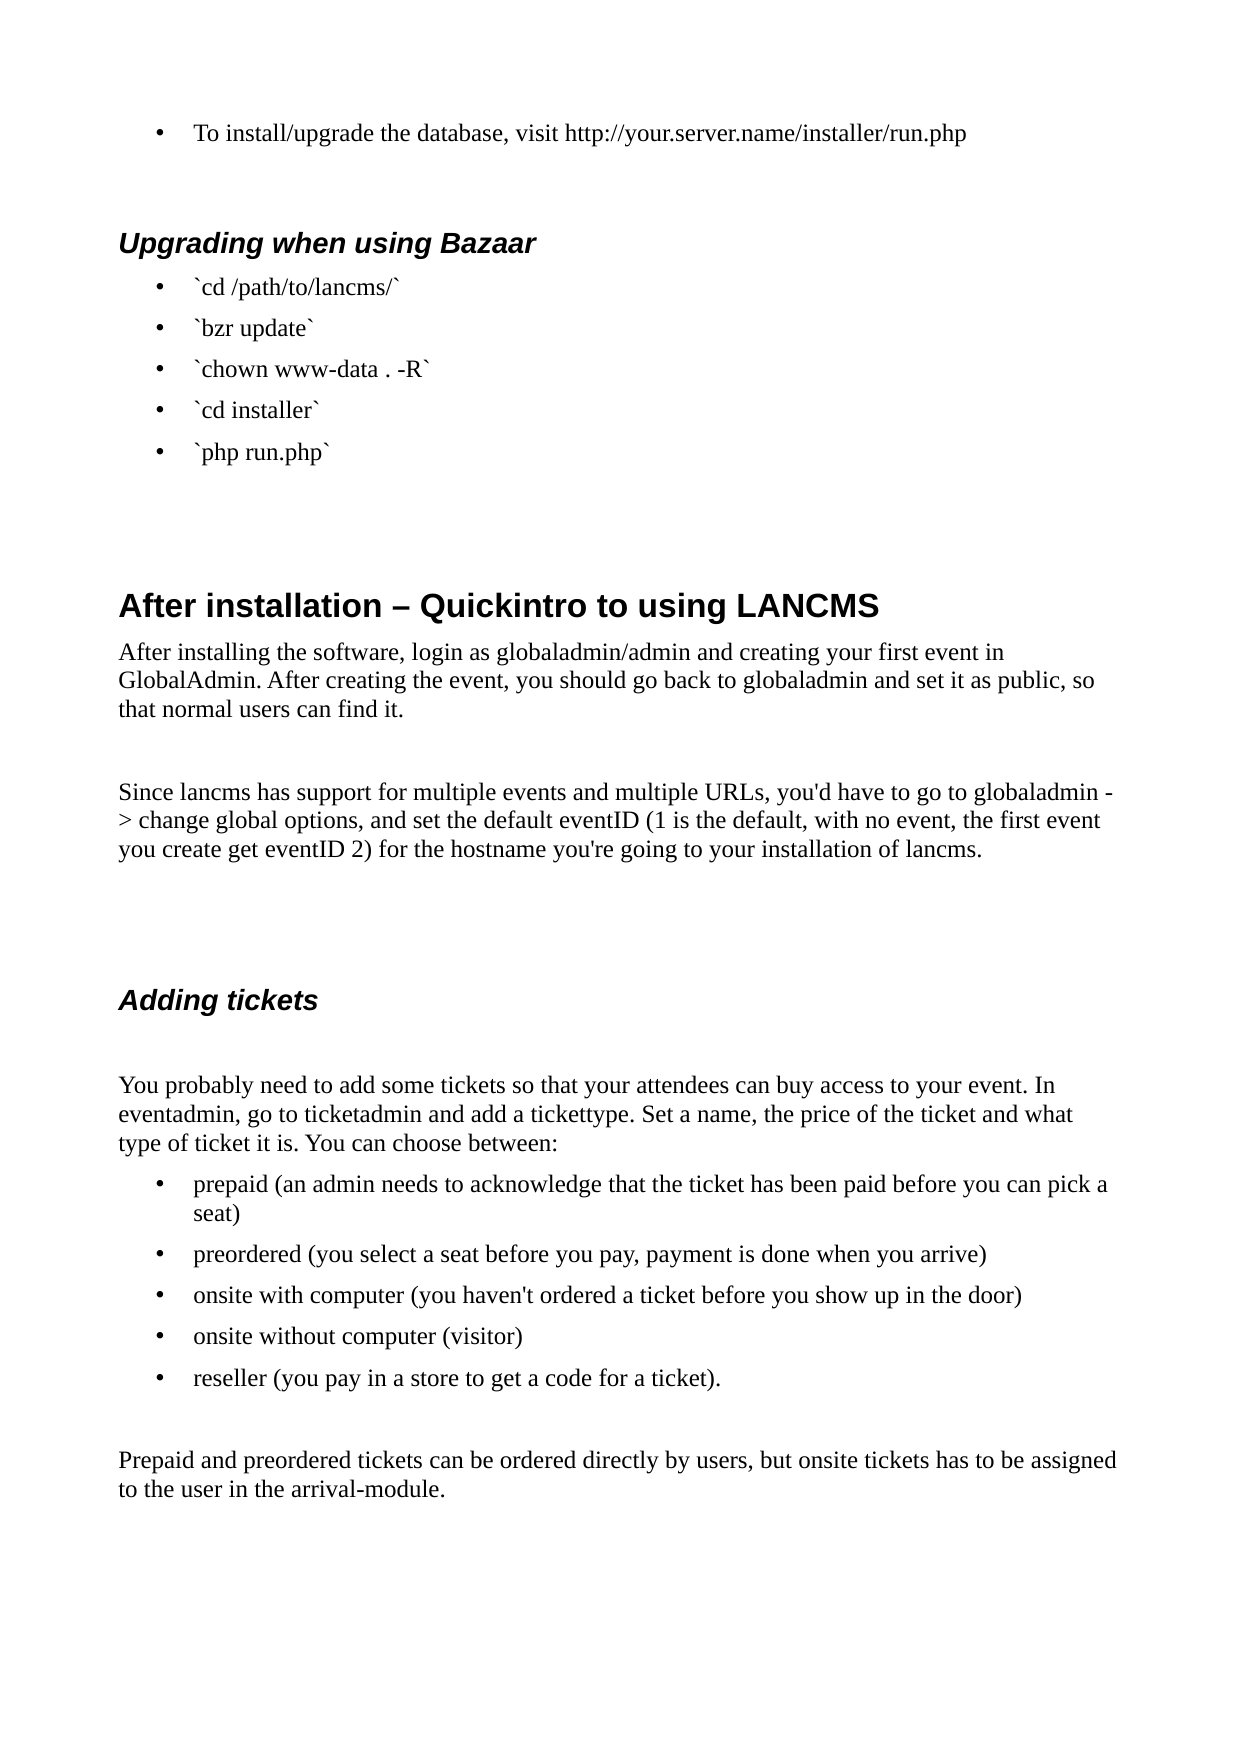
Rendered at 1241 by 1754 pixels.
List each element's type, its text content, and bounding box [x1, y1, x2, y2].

subtitle Adding tickets [118, 983, 1122, 1016]
list onsite with computer (you haven't ordered a ticket before you show up in the door) [156, 1280, 1122, 1309]
list preordered (you select a seat before you pay, payment is done when you arrive) [156, 1239, 1122, 1268]
text Since lancms has support for multiple events and multiple URLs, you'd have to go to globaladmin -> change global options, and set the default eventID (1 is the default, with no event, the first event you create get eventID 2) for the hostname you're going to your installation of lancms. [118, 777, 1122, 863]
subtitle After installation – Quickintro to using LANCMS [118, 585, 1122, 624]
list `cd installer` [156, 395, 1122, 424]
list `bzr update` [156, 313, 1122, 342]
list reseller (you pay in a store to get a code for a ticket). [156, 1363, 1122, 1391]
text You probably need to add some tickets so that your attendees can buy access to your event. In eventadmin, go to ticketadmin and add a tickettype. Set a name, the price of the ticket and what type of ticket it is. You can choose between: [118, 1070, 1122, 1156]
subtitle Upgrading when using Bazaar [118, 226, 1122, 259]
list onsite without computer (visitor) [156, 1321, 1122, 1350]
list `php run.php` [156, 437, 1122, 465]
text After installing the software, login as globaladmin/admin and creating your first event in GlobalAdmin. After creating the event, you should go back to globaladmin and set it as public, so that normal users can find it. [118, 637, 1122, 723]
text Prepaid and preordered tickets can be ordered directly by users, but onsite tickets has to be assigned to the user in the arrival-module. [118, 1445, 1122, 1503]
list `cd /path/to/lancms/` [156, 272, 1122, 300]
list prepaid (an admin needs to acknowledge that the ticket has been paid before you can pick a seat) [156, 1169, 1122, 1226]
list `chown www-data . -R` [156, 354, 1122, 383]
list To install/upgrade the database, visit http://your.server.name/installer/run.php [156, 118, 1122, 147]
